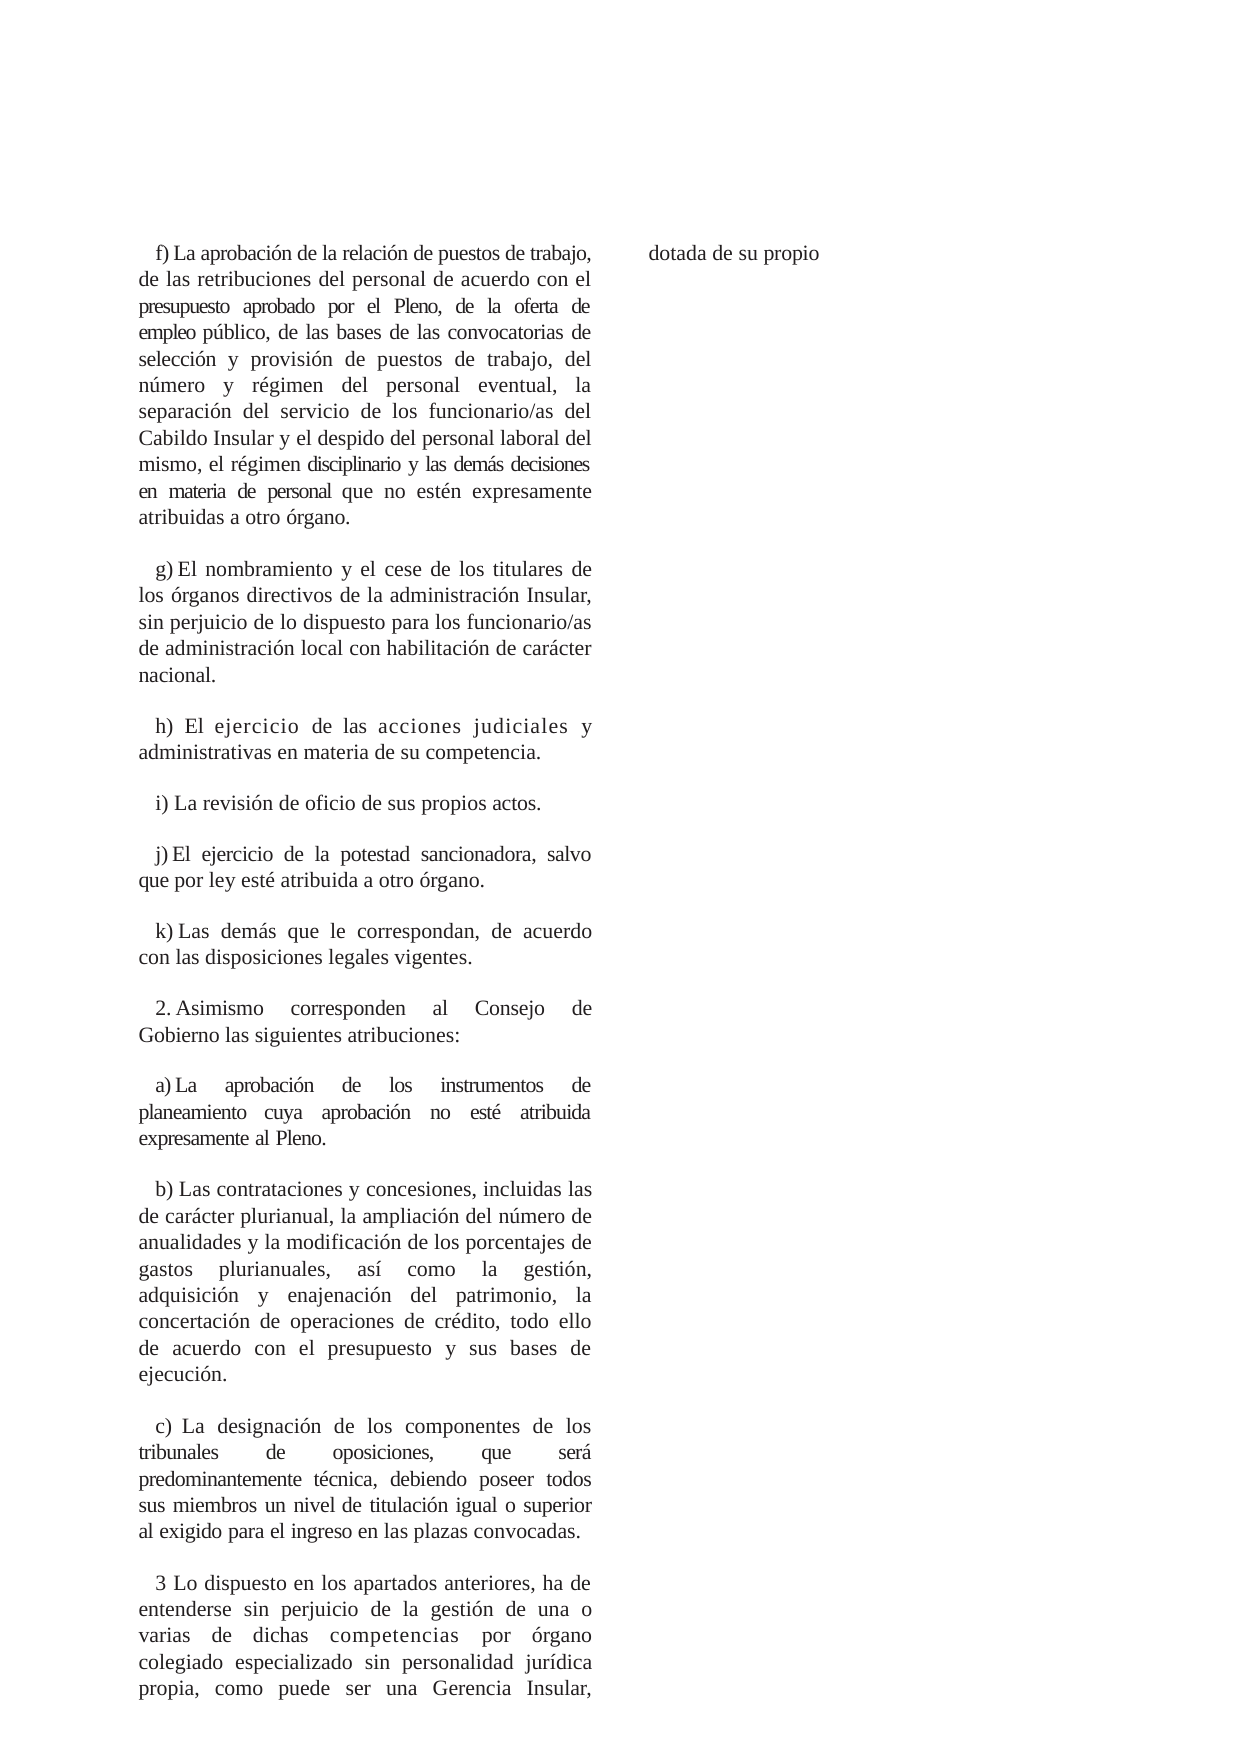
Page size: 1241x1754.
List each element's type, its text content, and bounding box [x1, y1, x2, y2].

text 3 Lo dispuesto en los apartados anteriores, ha de entenderse sin perjuicio de la gestión de una o varias de dichas competencias por órgano colegiado especializado sin personalidad jurídica propia, como puede ser una Gerencia Insular, [138, 1569, 592, 1701]
list La aprobación de la relación de puestos de trabajo, de las retribuciones del personal de acuerdo con el presupuesto aprobado por el Pleno, de la oferta de empleo público, de las bases de las convocatorias de selección y provisión de puestos de trabajo, del número y régimen del personal eventual, la separación del servicio de los funcionario/as del Cabildo Insular y el despido del personal laboral del mismo, el régimen disciplinario y las demás decisiones en materia de personal que no estén expresamente atribuidas a otro órgano. [138, 240, 592, 529]
list Las demás que le correspondan, de acuerdo con las disposiciones legales vigentes. [138, 918, 592, 969]
list Las contrataciones y concesiones, incluidas las de carácter plurianual, la ampliación del número de anualidades y la modificación de los porcentajes de gastos plurianuales, así como la gestión, adquisición y enajenación del patrimonio, la concertación de operaciones de crédito, todo ello de acuerdo con el presupuesto y sus bases de ejecución. [138, 1176, 592, 1387]
list La designación de los componentes de los tribunales de oposiciones, que será predominantemente técnica, debiendo poseer todos sus miembros un nivel de titulación igual o superior al exigido para el ingreso en las plazas convocadas. [138, 1413, 592, 1544]
list El ejercicio de las acciones judiciales y administrativas en materia de su competencia. [138, 713, 592, 764]
list El ejercicio de la potestad sancionadora, salvo que por ley esté atribuida a otro órgano. [138, 841, 592, 892]
list La aprobación de los instrumentos de planeamiento cuya aprobación no esté atribuida expresamente al Pleno. [138, 1072, 592, 1151]
text dotada de su propio [648, 240, 1109, 265]
list El nombramiento y el cese de los titulares de los órganos directivos de la administración Insular, sin perjuicio de lo dispuesto para los funcionario/as de administración local con habilitación de carácter nacional. [138, 556, 592, 687]
list Asimismo corresponden al Consejo de Gobierno las siguientes atribuciones: [138, 995, 592, 1047]
list La revisión de oficio de sus propios actos. [155, 790, 596, 815]
